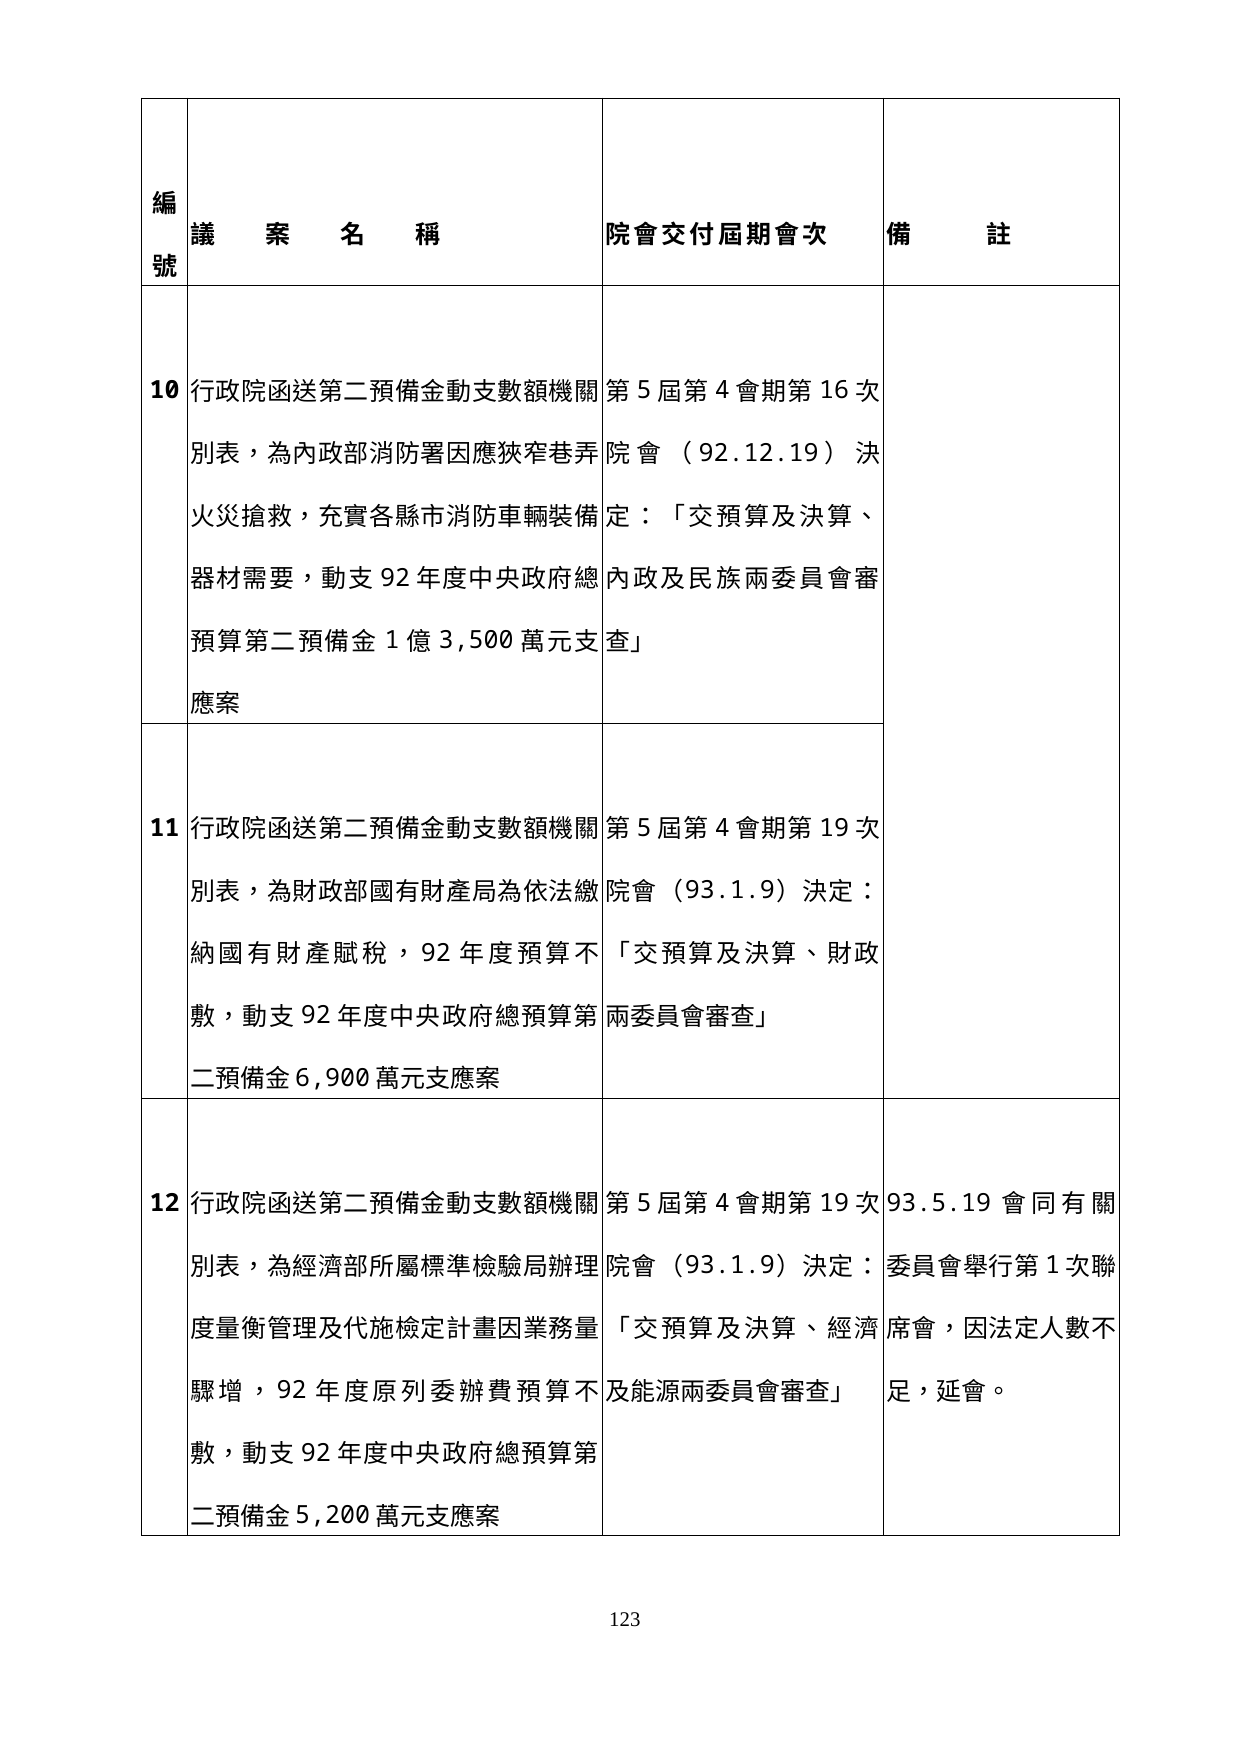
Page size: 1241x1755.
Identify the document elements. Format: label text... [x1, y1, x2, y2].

table_header 編號 [142, 99, 187, 285]
table_cell 行政院函送第二預備金動支數額機關別表，為財政部國有財產局為依法繳納國有財產賦稅，92年度預算不敷，動支92年度中央政府總預算第二預備金6,900萬元支應案 [188, 724, 602, 1097]
table_cell [142, 286, 187, 722]
table_cell 行政院函送第二預備金動支數額機關別表，為經濟部所屬標準檢驗局辦理度量衡管理及代施檢定計畫因業務量驟增，92年度原列委辦費預算不敷，動支92年度中央政府總預算第二預備金5,200萬元支應案 [188, 1099, 602, 1535]
table_header 備 註 [884, 99, 1119, 285]
table_header 院會交付屆期會次 [603, 99, 883, 285]
table_cell [142, 724, 187, 1097]
table_cell 第5屆第4會期第19次院會（93.1.9）決定：「交預算及決算、經濟及能源兩委員會審查」 [603, 1099, 883, 1535]
table_cell 第5屆第4會期第19次院會（93.1.9）決定：「交預算及決算、財政兩委員會審查」 [603, 724, 883, 1097]
table_cell [142, 1099, 187, 1535]
table_cell 93.5.19會同有關委員會舉行第1次聯席會，因法定人數不足，延會。 [884, 1099, 1119, 1535]
table_cell 第5屆第4會期第16次院會（92.12.19）決定：「交預算及決算、內政及民族兩委員會審查」 [603, 286, 883, 722]
table_cell 行政院函送第二預備金動支數額機關別表，為內政部消防署因應狹窄巷弄火災搶救，充實各縣市消防車輛裝備器材需要，動支92年度中央政府總預算第二預備金1億3,500萬元支應案 [188, 286, 602, 722]
table_header 議 案 名 稱 [188, 99, 602, 285]
table_cell [884, 286, 1119, 1097]
